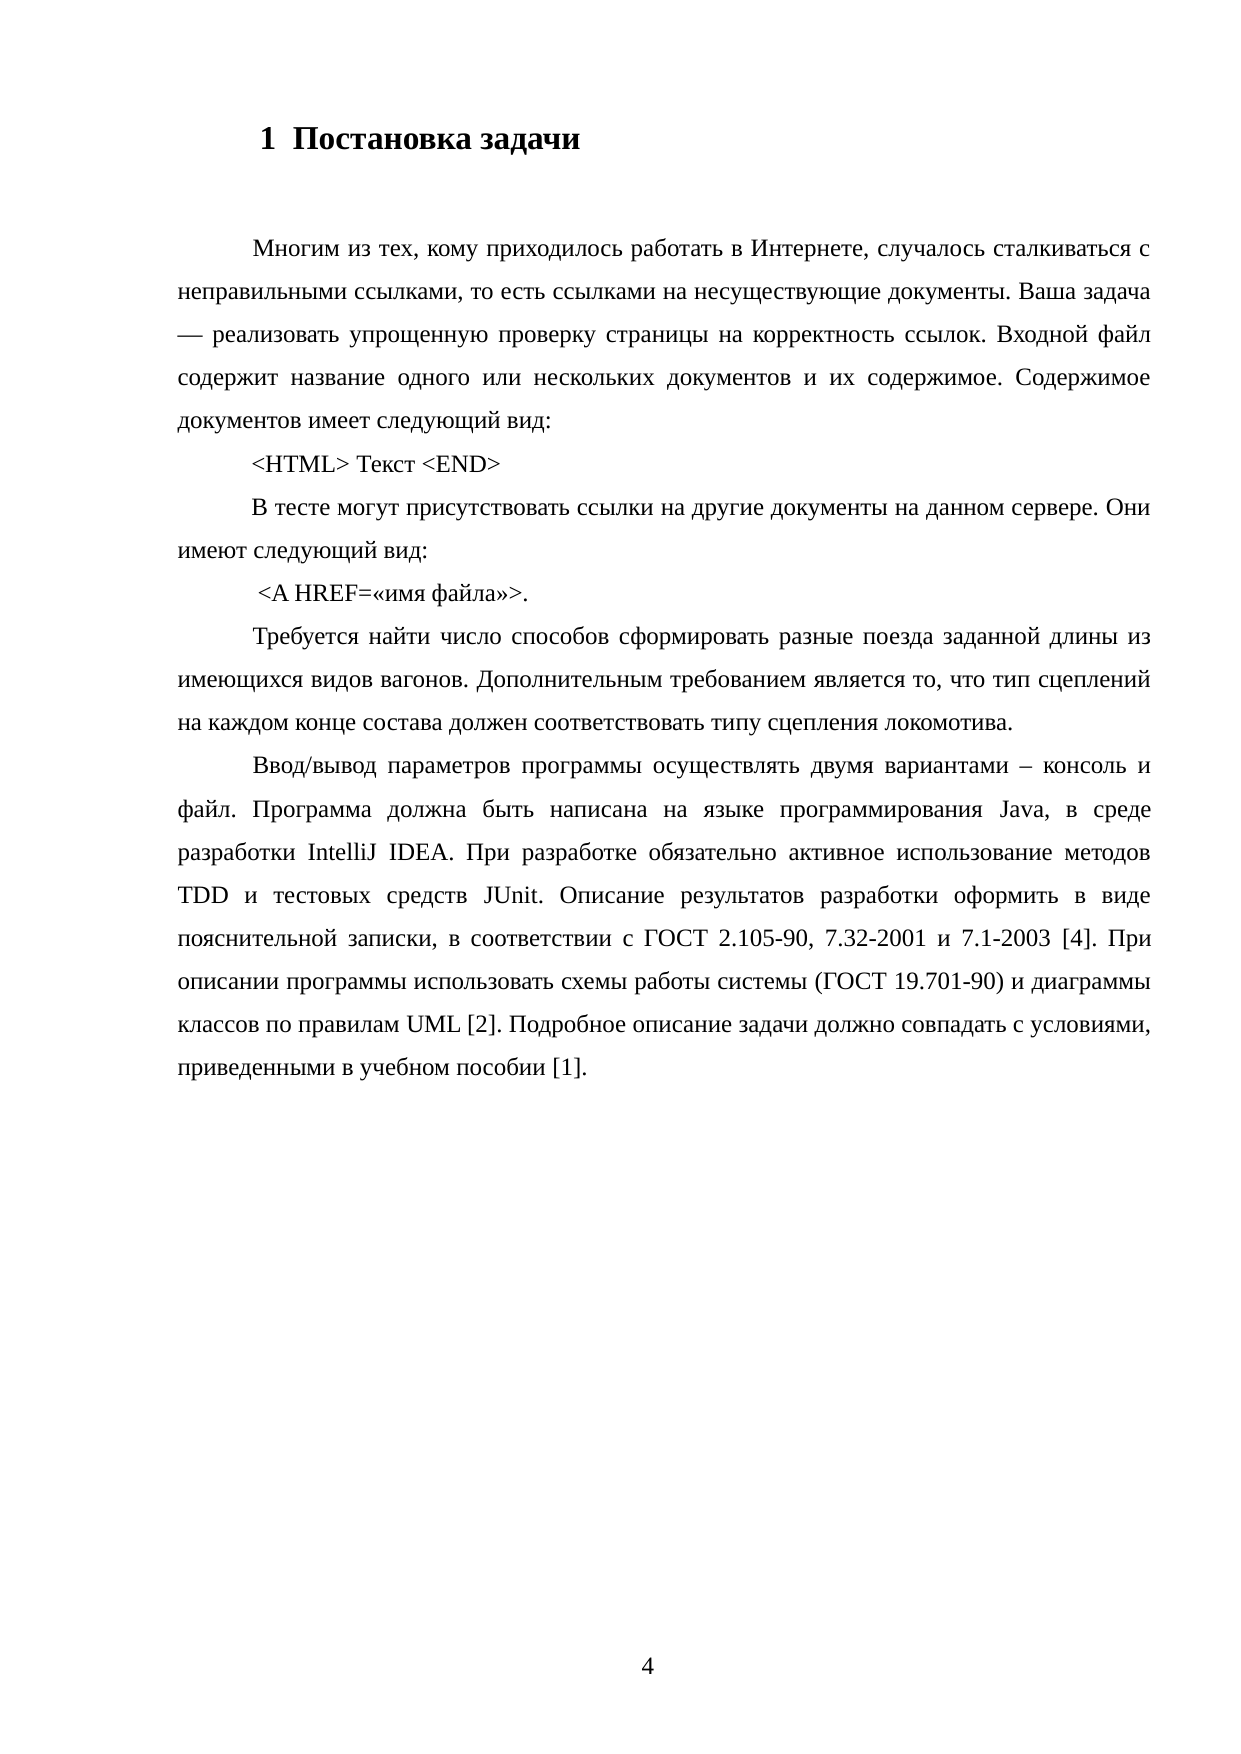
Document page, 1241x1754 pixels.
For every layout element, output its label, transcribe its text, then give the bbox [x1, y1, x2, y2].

text <A HREF=«имя файла»>. [177, 578, 1152, 607]
text Требуется найти число способов сформировать разные поезда заданной длины из имеющихся видов вагонов. Дополнительным требованием является то, что тип сцеплений на каждом конце состава должен соответствовать типу сцепления локомотива. [177, 621, 1152, 736]
subtitle Постановка задачи [177, 118, 1152, 156]
text В тесте могут присутствовать ссылки на другие документы на данном сервере. Они имеют следующий вид: [177, 492, 1152, 564]
text <HTML> Текст <END> [177, 449, 1152, 477]
text Ввод/вывод параметров программы осуществлять двумя вариантами – консоль и файл. Программа должна быть написана на языке программирования Java, в среде разработки IntelliJ IDEA. При разработке обязательно активное использование методов TDD и тестовых средств JUnit. Описание результатов разработки оформить в виде пояснительной записки, в соответствии с ГОСТ 2.105-90, 7.32-2001 и 7.1-2003 [4]. При описании программы использовать схемы работы системы (ГОСТ 19.701-90) и диаграммы классов по правилам UML [2]. Подробное описание задачи должно совпадать с условиями, приведенными в учебном пособии [1]. [177, 751, 1152, 1081]
text Многим из тех, кому приходилось работать в Интернете, случалось сталкиваться с неправильными ссылками, то есть ссылками на несуществующие документы. Ваша задача — реализовать упрощенную проверку страницы на корректность ссылок. Входной файл содержит название одного или нескольких документов и их содержимое. Содержимое документов имеет следующий вид: [177, 233, 1152, 434]
